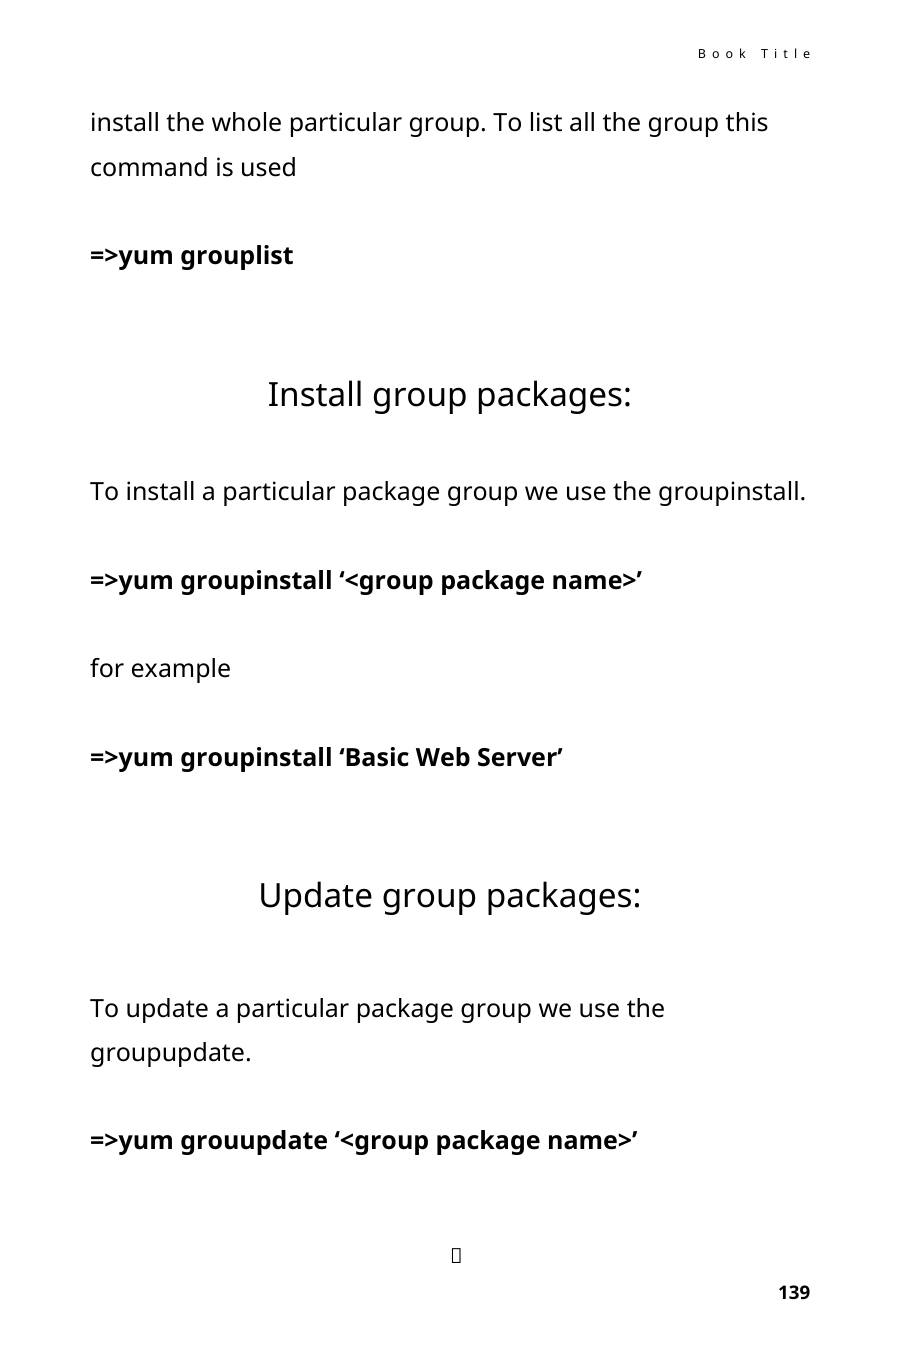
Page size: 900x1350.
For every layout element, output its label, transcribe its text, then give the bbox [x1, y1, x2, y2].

text install the whole particular group. To list all the group this command is used [90, 105, 810, 183]
text Update group packages: [90, 872, 810, 918]
text =>yum groupinstall ‘<group package name>’ [90, 562, 810, 596]
text =>yum grouplist [90, 238, 810, 272]
text Install group packages: [90, 371, 810, 416]
text To update a particular package group we use the groupupdate. [90, 990, 810, 1068]
text To install a particular package group we use the groupinstall. [90, 474, 810, 508]
text =>yum grouupdate ‘<group package name>’ [90, 1123, 810, 1157]
text for example [90, 651, 810, 685]
text =>yum groupinstall ‘Basic Web Server’ [90, 739, 810, 773]
